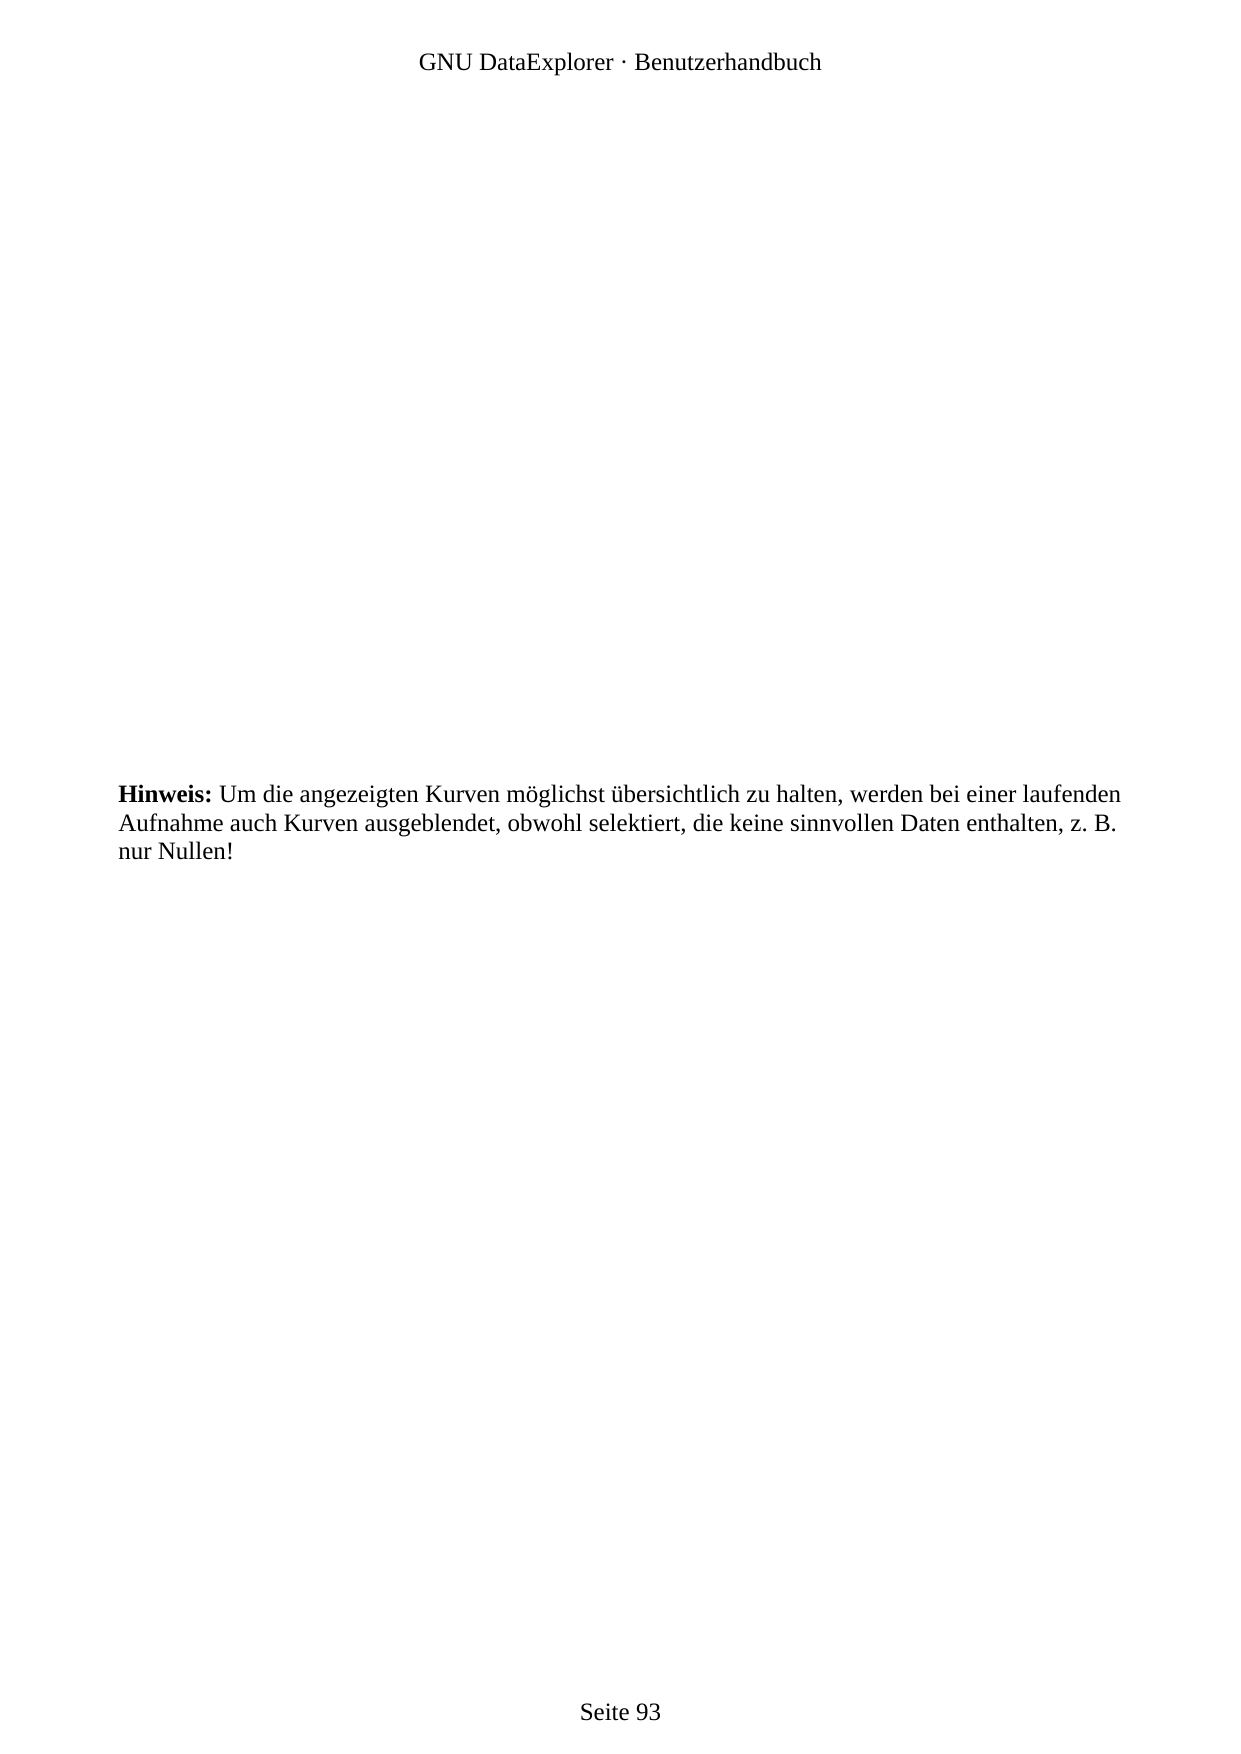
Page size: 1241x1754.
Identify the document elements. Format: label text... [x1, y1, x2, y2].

text Hinweis: Um die angezeigten Kurven möglichst übersichtlich zu halten, werden bei einer laufenden Aufnahme auch Kurven ausgeblendet, obwohl selektiert, die keine sinnvollen Daten enthalten, z. B. nur Nullen! [118, 779, 1122, 865]
